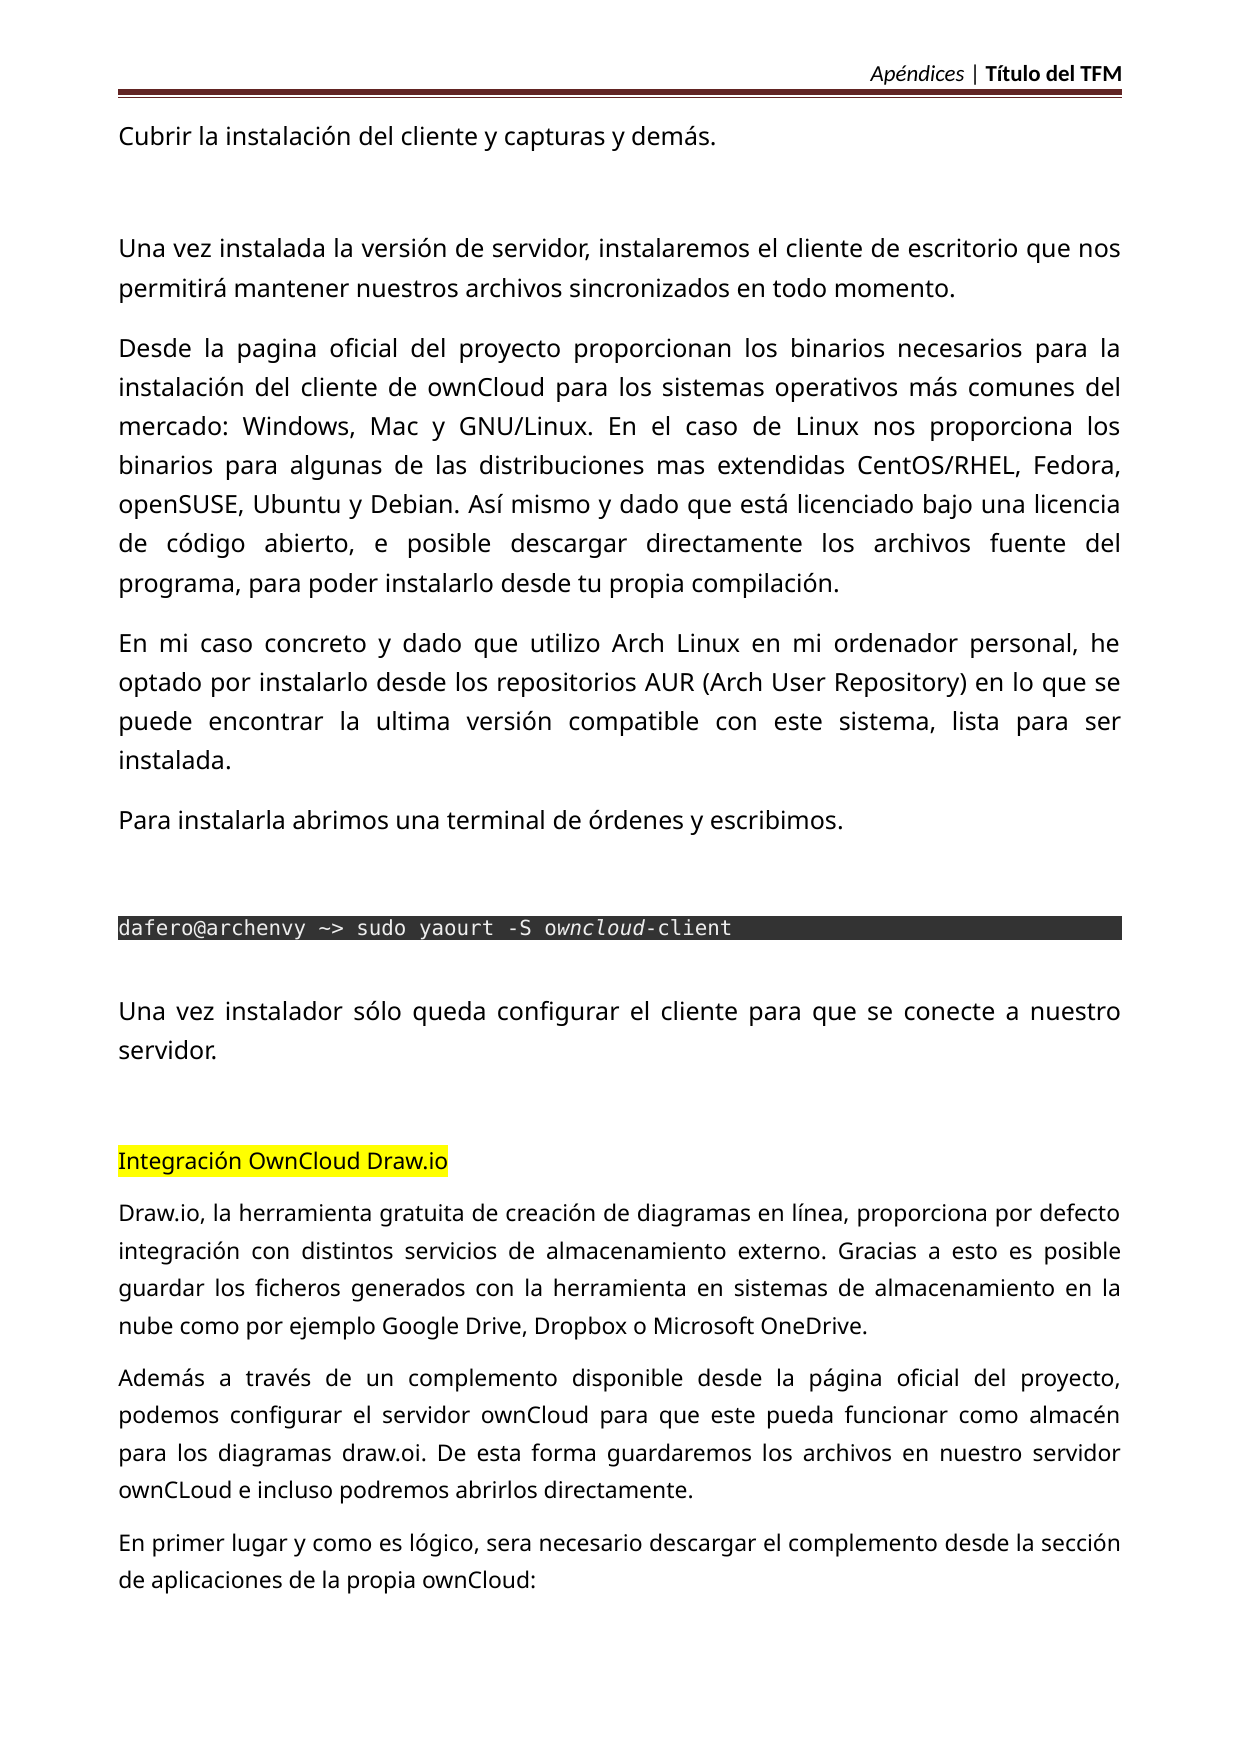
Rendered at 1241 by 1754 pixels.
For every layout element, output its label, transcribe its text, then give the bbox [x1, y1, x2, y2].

text En mi caso concreto y dado que utilizo Arch Linux en mi ordenador personal, he optado por instalarlo desde los repositorios AUR (Arch User Repository) en lo que se puede encontrar la ultima versión compatible con este sistema, lista para ser instalada. [118, 625, 1122, 777]
text Además a través de un complemento disponible desde la página oficial del proyecto, podemos configurar el servidor ownCloud para que este pueda funcionar como almacén para los diagramas draw.oi. De esta forma guardaremos los archivos en nuestro servidor ownCLoud e incluso podremos abrirlos directamente. [118, 1362, 1122, 1506]
text Integración OwnCloud Draw.io [118, 1145, 1122, 1177]
text Una vez instalada la versión de servidor, instalaremos el cliente de escritorio que nos permitirá mantener nuestros archivos sincronizados en todo momento. [118, 231, 1122, 304]
text Cubrir la instalación del cliente y capturas y demás. [118, 118, 1122, 152]
text Draw.io, la herramienta gratuita de creación de diagramas en línea, proporciona por defecto integración con distintos servicios de almacenamiento externo. Gracias a esto es posible guardar los ficheros generados con la herramienta en sistemas de almacenamiento en la nube como por ejemplo Google Drive, Dropbox o Microsoft OneDrive. [118, 1197, 1122, 1341]
text Una vez instalador sólo queda configurar el cliente para que se conecte a nuestro servidor. [118, 993, 1122, 1066]
text Desde la pagina oficial del proyecto proporcionan los binarios necesarios para la instalación del cliente de ownCloud para los sistemas operativos más comunes del mercado: Windows, Mac y GNU/Linux. En el caso de Linux nos proporciona los binarios para algunas de las distribuciones mas extendidas CentOS/RHEL, Fedora, openSUSE, Ubuntu y Debian. Así mismo y dado que está licenciado bajo una licencia de código abierto, e posible descargar directamente los archivos fuente del programa, para poder instalarlo desde tu propia compilación. [118, 330, 1122, 599]
text Para instalarla abrimos una terminal de órdenes y escribimos. [118, 803, 1122, 837]
text En primer lugar y como es lógico, sera necesario descargar el complemento desde la sección de aplicaciones de la propia ownCloud: [118, 1527, 1122, 1595]
text dafero@archenvy ~> sudo yaourt -S owncloud-client [118, 916, 1122, 940]
